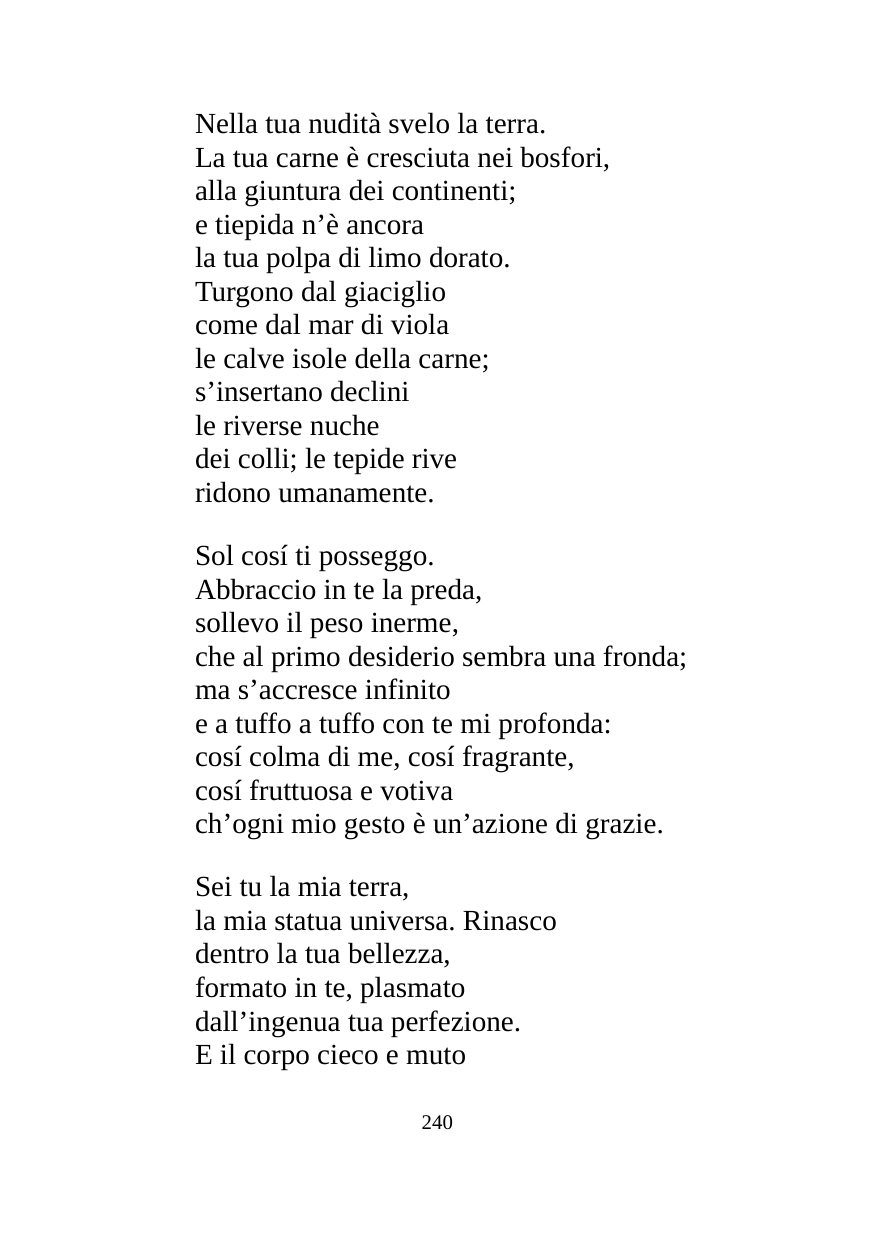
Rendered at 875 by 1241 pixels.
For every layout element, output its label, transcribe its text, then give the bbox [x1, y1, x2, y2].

text Sol cosí ti posseggo. Abbraccio in te la preda, sollevo il peso inerme, che al primo desiderio sembra una fronda; ma s’accresce infinito e a tuffo a tuffo con te mi profonda: cosí colma di me, cosí fragrante, cosí fruttuosa e votiva ch’ogni mio gesto è un’azione di grazie. [195, 538, 768, 840]
text Sei tu la mia terra, la mia statua universa. Rinasco dentro la tua bellezza, formato in te, plasmato dall’ingenua tua perfezione. E il corpo cieco e muto [195, 869, 768, 1071]
text Nella tua nudità svelo la terra. La tua carne è cresciuta nei bosfori, alla giuntura dei continenti; e tiepida n’è ancora la tua polpa di limo dorato. Turgono dal giaciglio come dal mar di viola le calve isole della carne; s’insertano declini le riverse nuche dei colli; le tepide rive ridono umanamente. [195, 106, 768, 509]
